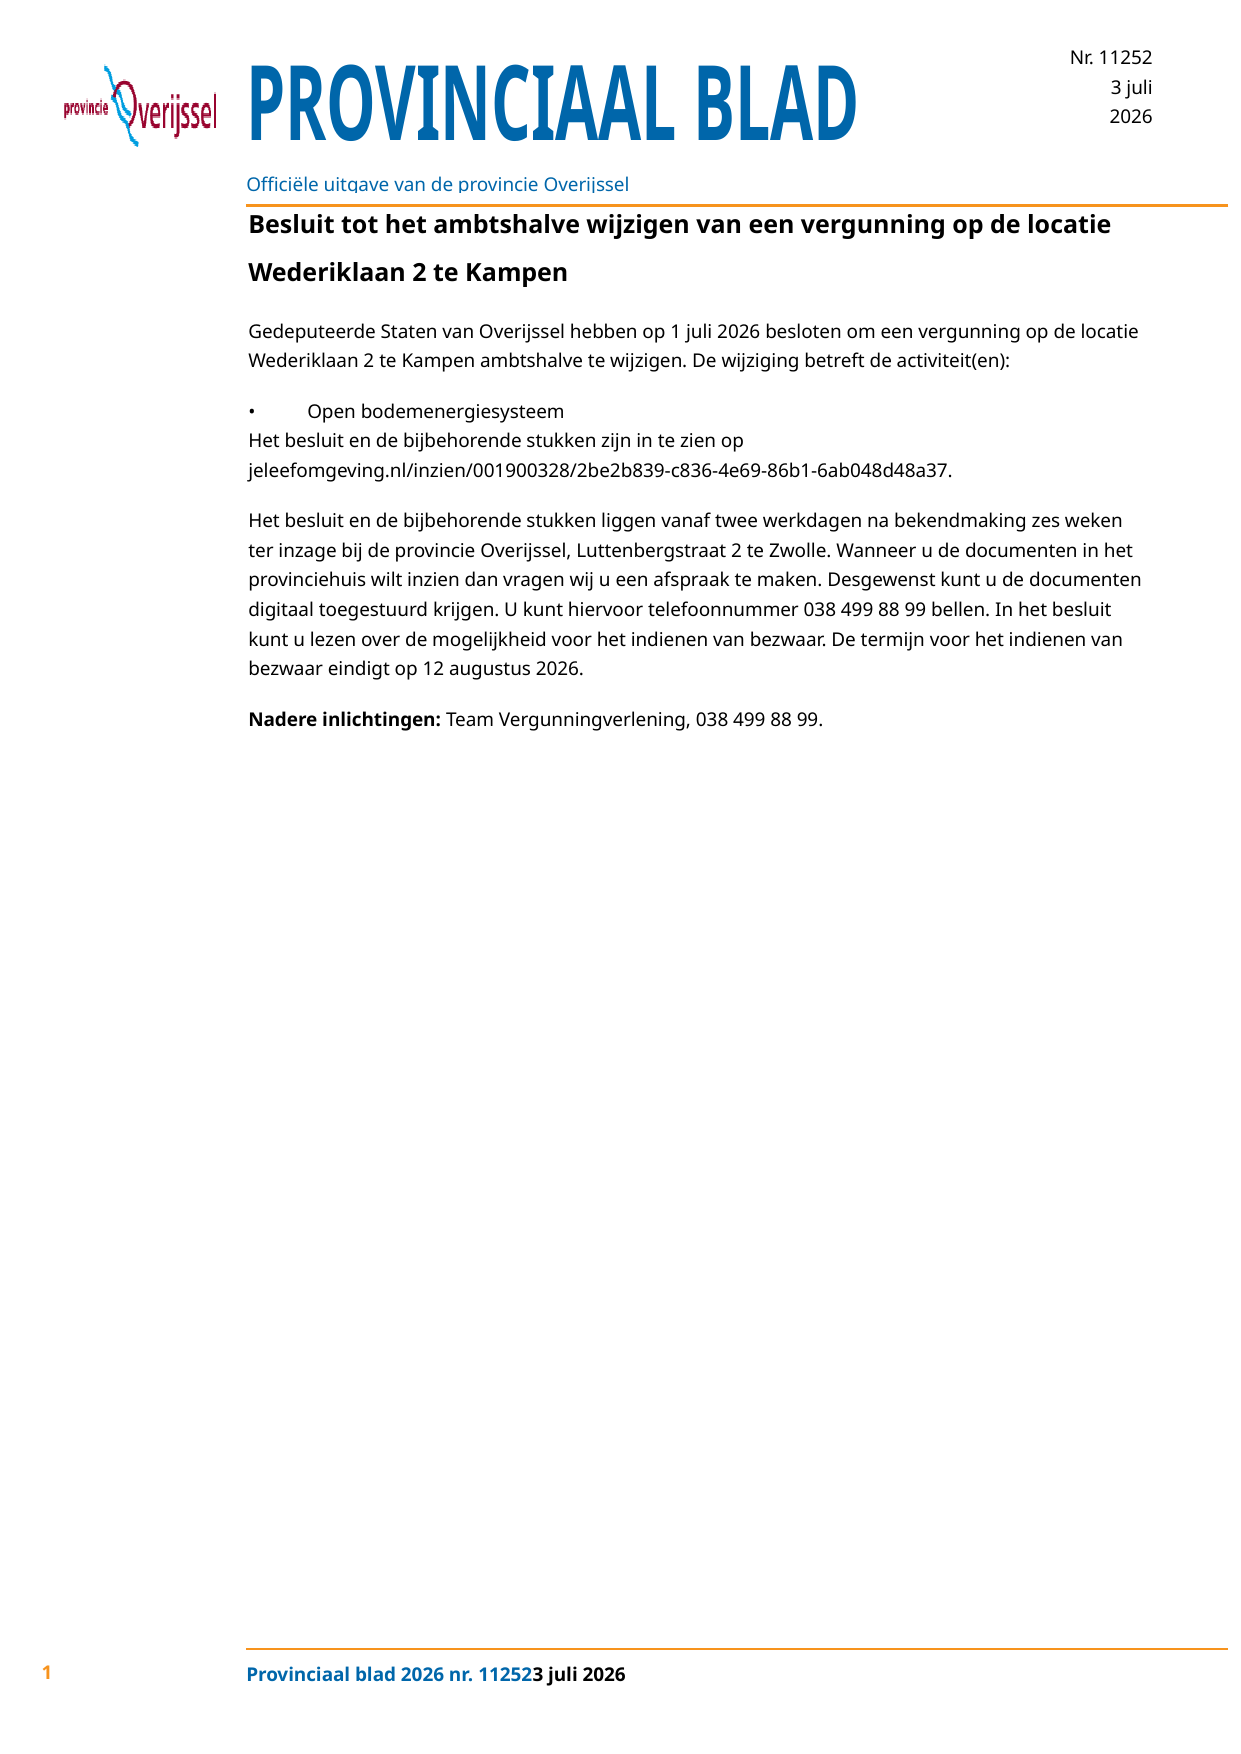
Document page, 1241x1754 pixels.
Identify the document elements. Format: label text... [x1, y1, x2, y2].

text Gedeputeerde Staten van Overijssel hebben op 1 juli 2026 besloten om een vergunning op de locatie Wederiklaan 2 te Kampen ambtshalve te wijzigen. De wijziging betreft de activiteit(en): [248, 318, 1152, 373]
picture [41, 47, 231, 172]
text Besluit tot het ambtshalve wijzigen van een vergunning op de locatie Wederiklaan 2 te Kampen [248, 207, 1152, 288]
text Het besluit en de bijbehorende stukken zijn in te zien op jeleefomgeving.nl/inzien/001900328/2be2b839-c836-4e69-86b1-6ab048d48a37. [248, 427, 1152, 483]
text Het besluit en de bijbehorende stukken liggen vanaf twee werkdagen na bekendmaking zes weken ter inzage bij de provincie Overijssel, Luttenbergstraat 2 te Zwolle. Wanneer u de documenten in het provinciehuis wilt inzien dan vragen wij u een afspraak te maken. Desgewenst kunt u de documenten digitaal toegestuurd krijgen. U kunt hiervoor telefoonnummer 038 499 88 99 bellen. In het besluit kunt u lezen over de mogelijkheid voor het indienen van bezwaar. De termijn voor het indienen van bezwaar eindigt op 12 augustus 2026. [248, 507, 1152, 681]
list Open bodemenergiesysteem [248, 398, 1152, 424]
text Nadere inlichtingen: Team Vergunningverlening, 038 499 88 99. [248, 706, 1152, 732]
